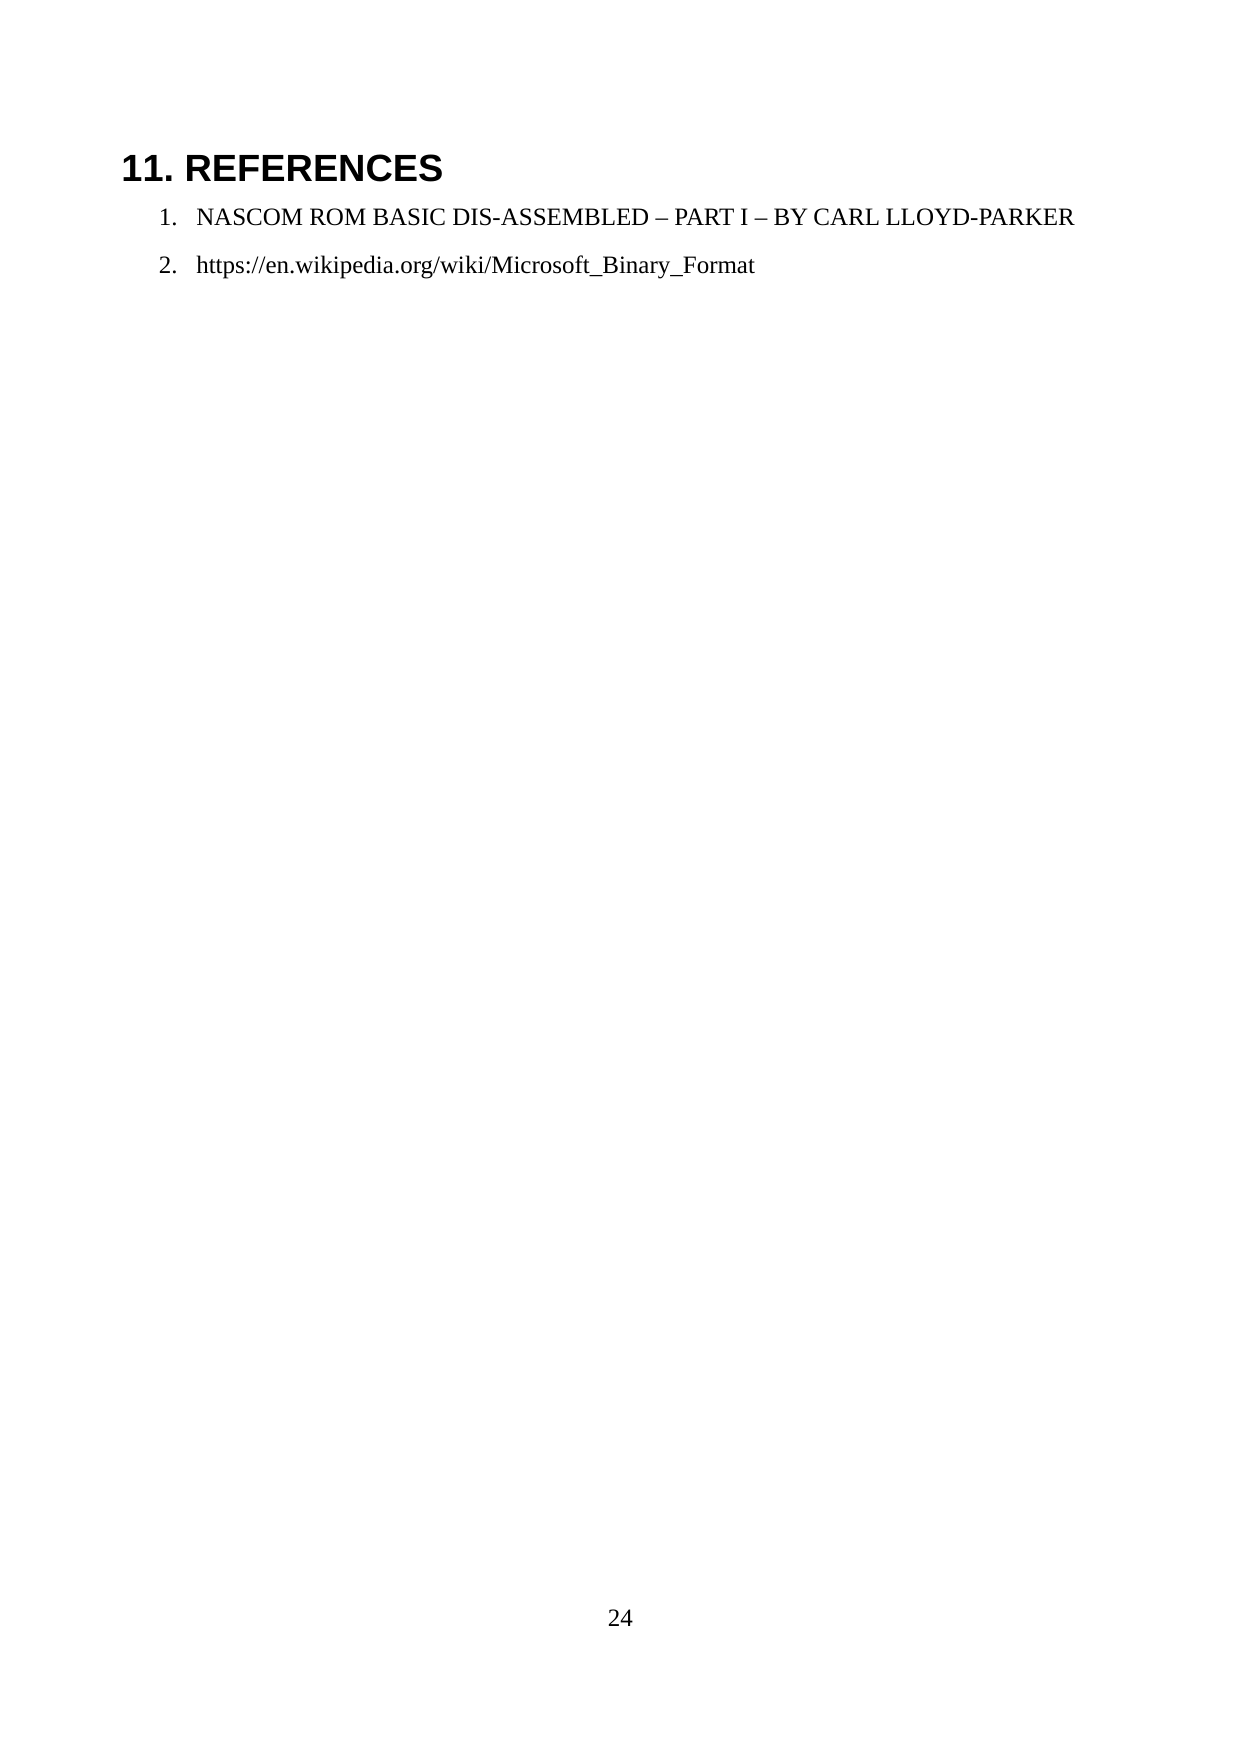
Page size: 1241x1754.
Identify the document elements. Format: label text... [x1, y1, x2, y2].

subtitle 11. REFERENCES [121, 146, 1119, 190]
list https://en.wikipedia.org/wiki/Microsoft_Binary_Format [158, 250, 1119, 278]
list NASCOM ROM BASIC DIS-ASSEMBLED – PART I – BY CARL LLOYD-PARKER [158, 202, 1119, 231]
